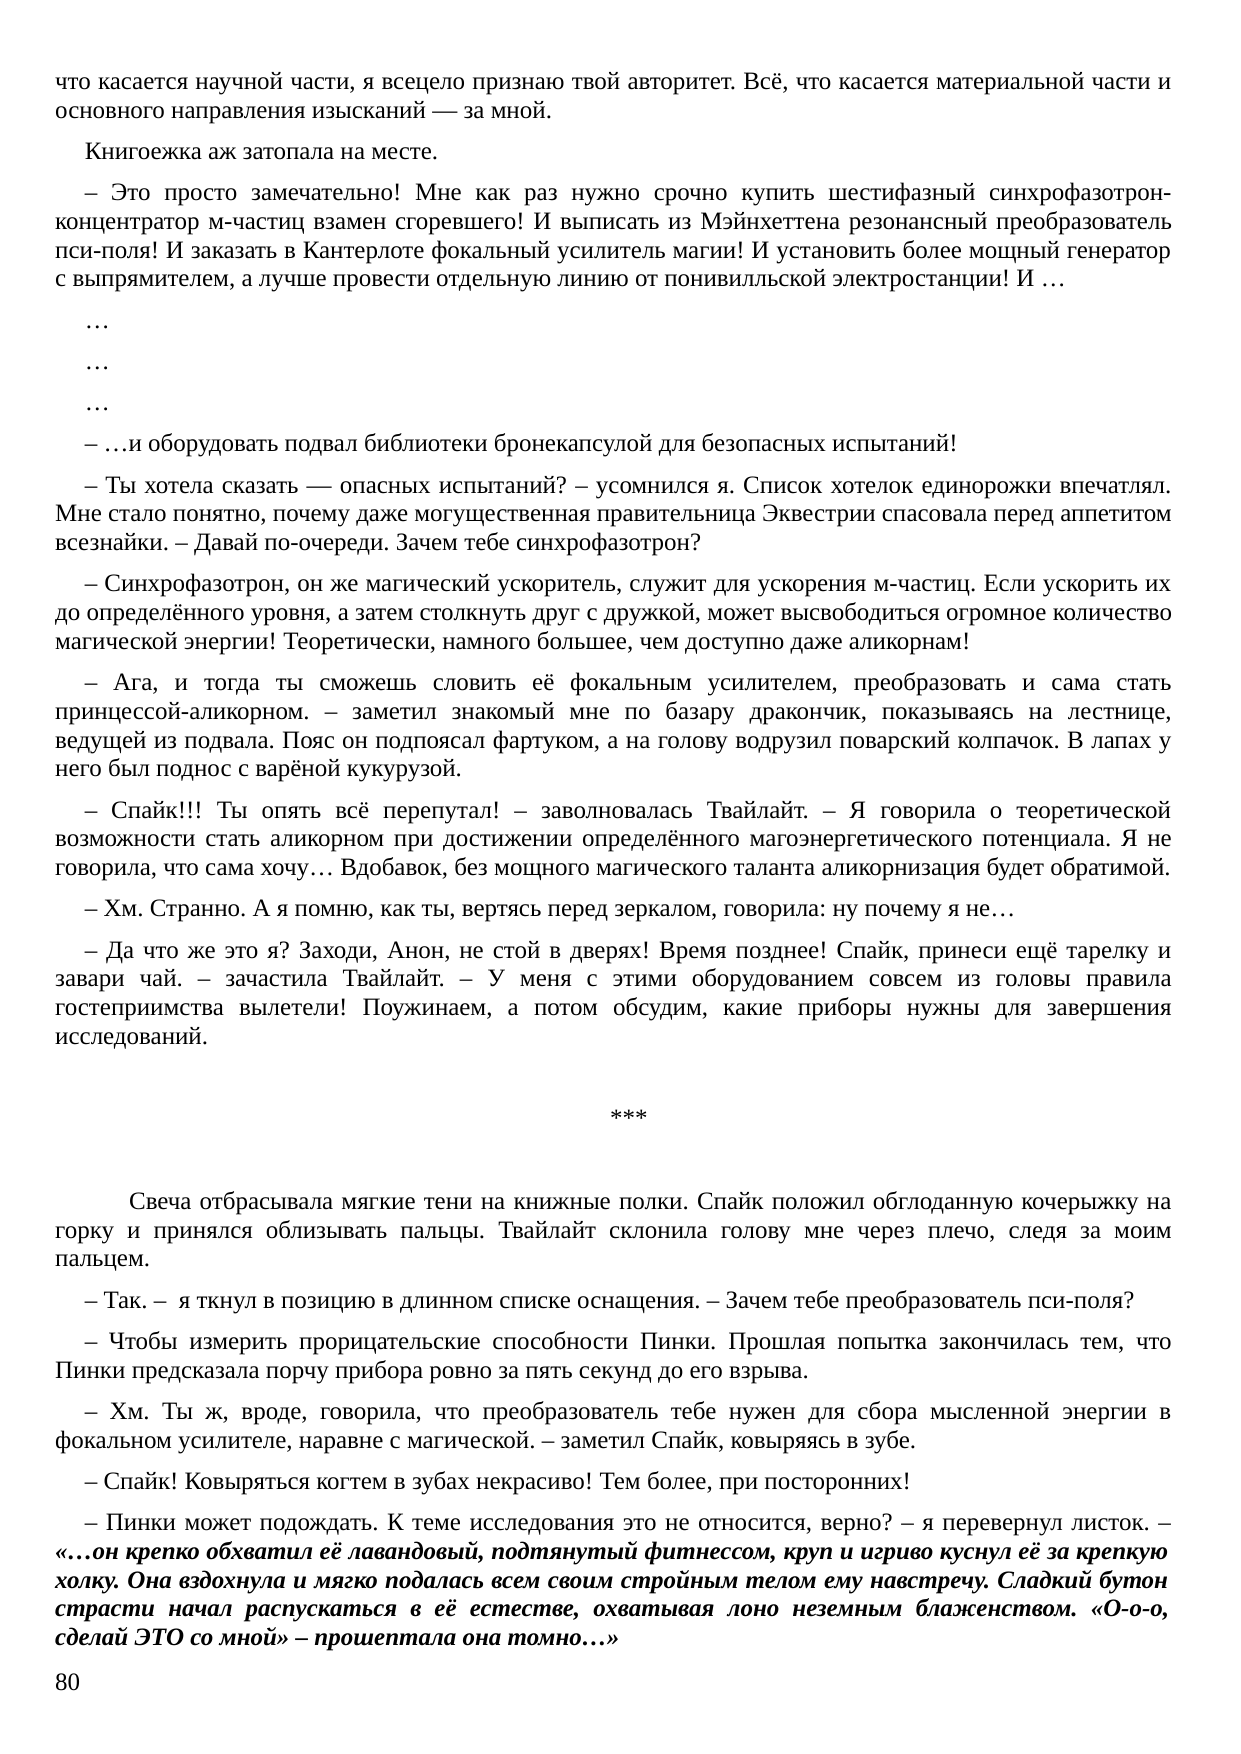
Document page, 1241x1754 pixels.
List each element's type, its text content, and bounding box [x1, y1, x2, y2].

text … [55, 346, 1173, 375]
text – Синхрофазотрон, он же магический ускоритель, служит для ускорения м-частиц. Если ускорить их до определённого уровня, а затем столкнуть друг с дружкой, может высвободиться огромное количество магической энергии! Теоретически, намного большее, чем доступно даже аликорнам! [55, 568, 1173, 655]
text – Хм. Ты ж, вроде, говорила, что преобразователь тебе нужен для сбора мысленной энергии в фокальном усилителе, наравне с магической. – заметил Спайк, ковыряясь в зубе. [55, 1396, 1173, 1453]
text – Спайк! Ковыряться когтем в зубах некрасиво! Тем более, при посторонних! [55, 1466, 1173, 1495]
text – Так. – я ткнул в позицию в длинном списке оснащения. – Зачем тебе преобразователь пси-поля? [55, 1285, 1173, 1313]
text *** [55, 1103, 1173, 1132]
text – Чтобы измерить прорицательские способности Пинки. Прошлая попытка закончилась тем, что Пинки предсказала порчу прибора ровно за пять секунд до его взрыва. [55, 1326, 1173, 1383]
text – Это просто замечательно! Мне как раз нужно срочно купить шестифазный синхрофазотрон-концентратор м-частиц взамен сгоревшего! И выписать из Мэйнхеттена резонансный преобразователь пси-поля! И заказать в Кантерлоте фокальный усилитель магии! И установить более мощный генератор с выпрямителем, а лучше провести отдельную линию от понивилльской электростанции! И … [55, 177, 1173, 292]
text … [55, 387, 1173, 416]
text что касается научной части, я всецело признаю твой авторитет. Всё, что касается материальной части и основного направления изысканий — за мной. [55, 66, 1173, 123]
text – Спайк!!! Ты опять всё перепутал! – заволновалась Твайлайт. – Я говорила о теоретической возможности стать аликорном при достижении определённого магоэнергетического потенциала. Я не говорила, что сама хочу… Вдобавок, без мощного магического таланта аликорнизация будет обратимой. [55, 795, 1173, 881]
text – Хм. Странно. А я помню, как ты, вертясь перед зеркалом, говорила: ну почему я не… [55, 893, 1173, 922]
text Книгоежка аж затопала на месте. [55, 136, 1173, 165]
text – …и оборудовать подвал библиотеки бронекапсулой для безопасных испытаний! [55, 428, 1173, 457]
text – Ага, и тогда ты сможешь словить её фокальным усилителем, преобразовать и сама стать принцессой-аликорном. – заметил знакомый мне по базару дракончик, показываясь на лестнице, ведущей из подвала. Пояс он подпоясал фартуком, а на голову водрузил поварский колпачок. В лапах у него был поднос с варёной кукурузой. [55, 667, 1173, 782]
text – Пинки может подождать. К теме исследования это не относится, верно? – я перевернул листок. – «…он крепко обхватил её лавандовый, подтянутый фитнессом, круп и игриво куснул её за крепкую холку. Она вздохнула и мягко подалась всем своим стройным телом ему навстречу. Сладкий бутон страсти начал распускаться в её естестве, охватывая лоно неземным блаженством. «О-о-о, сделай ЭТО со мной» – прошептала она томно…» [55, 1507, 1173, 1651]
text … [55, 305, 1173, 333]
text Свеча отбрасывала мягкие тени на книжные полки. Спайк положил обглоданную кочерыжку на горку и принялся облизывать пальцы. Твайлайт склонила голову мне через плечо, следя за моим пальцем. [55, 1186, 1173, 1272]
text – Ты хотела сказать — опасных испытаний? – усомнился я. Список хотелок единорожки впечатлял. Мне стало понятно, почему даже могущественная правительница Эквестрии спасовала перед аппетитом всезнайки. – Давай по-очереди. Зачем тебе синхрофазотрон? [55, 470, 1173, 556]
text – Да что же это я? Заходи, Анон, не стой в дверях! Время позднее! Спайк, принеси ещё тарелку и завари чай. – зачастила Твайлайт. – У меня с этими оборудованием совсем из головы правила гостеприимства вылетели! Поужинаем, а потом обсудим, какие приборы нужны для завершения исследований. [55, 935, 1173, 1050]
